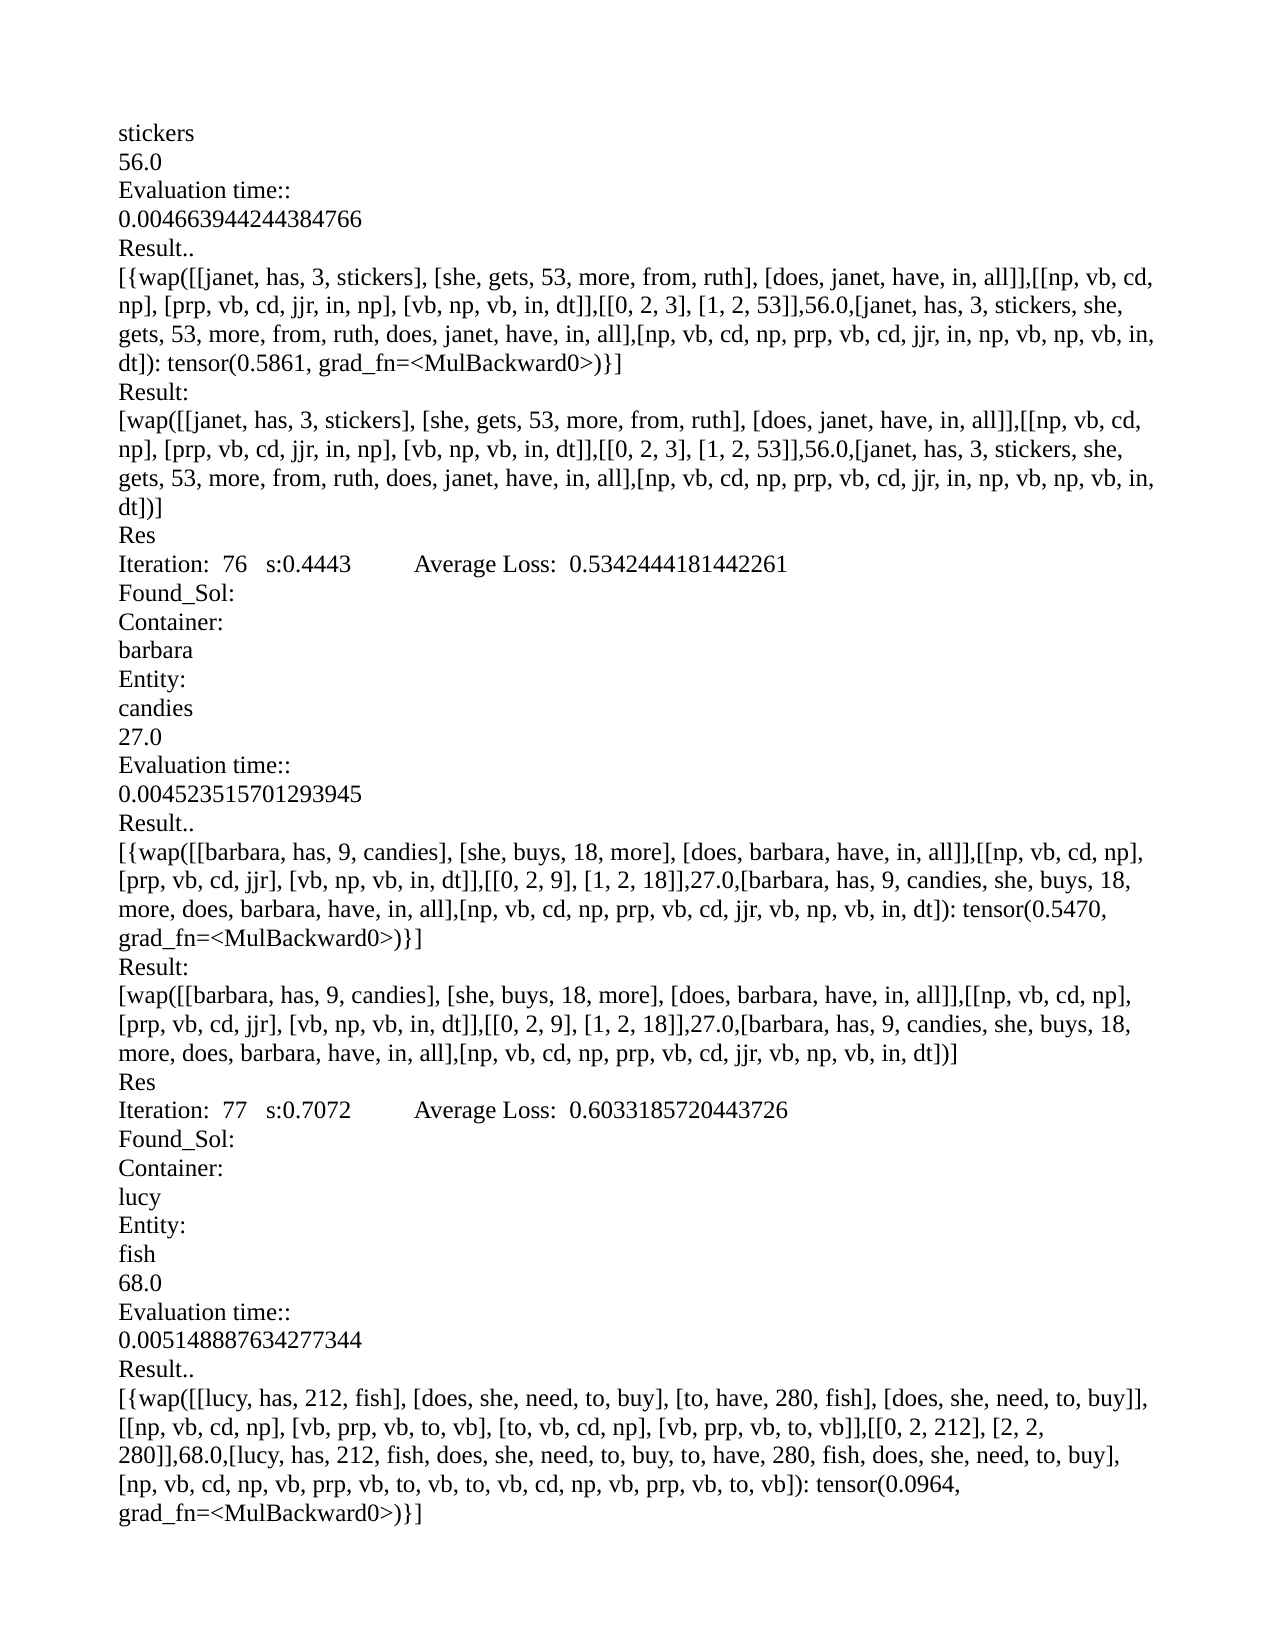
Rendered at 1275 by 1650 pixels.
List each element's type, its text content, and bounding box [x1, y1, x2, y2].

text stickers [118, 118, 1157, 147]
text lucy [118, 1182, 1157, 1211]
text Iteration: 76 s:0.4443 Average Loss: 0.5342444181442261 [118, 549, 1157, 578]
text barbara [118, 636, 1157, 664]
text Result.. [118, 1354, 1157, 1383]
text [wap([[janet, has, 3, stickers], [she, gets, 53, more, from, ruth], [does, janet, have, in, all]],[[np, vb, cd, np], [prp, vb, cd, jjr, in, np], [vb, np, vb, in, dt]],[[0, 2, 3], [1, 2, 53]],56.0,[janet, has, 3, stickers, she, gets, 53, more, from, ruth, does, janet, have, in, all],[np, vb, cd, np, prp, vb, cd, jjr, in, np, vb, np, vb, in, dt])] [118, 406, 1157, 521]
text Container: [118, 607, 1157, 636]
text Container: [118, 1153, 1157, 1182]
text Iteration: 77 s:0.7072 Average Loss: 0.6033185720443726 [118, 1096, 1157, 1124]
text 27.0 [118, 722, 1157, 751]
text fish [118, 1239, 1157, 1268]
text [{wap([[janet, has, 3, stickers], [she, gets, 53, more, from, ruth], [does, janet, have, in, all]],[[np, vb, cd, np], [prp, vb, cd, jjr, in, np], [vb, np, vb, in, dt]],[[0, 2, 3], [1, 2, 53]],56.0,[janet, has, 3, stickers, she, gets, 53, more, from, ruth, does, janet, have, in, all],[np, vb, cd, np, prp, vb, cd, jjr, in, np, vb, np, vb, in, dt]): tensor(0.5861, grad_fn=<MulBackward0>)}] [118, 262, 1157, 377]
text Result: [118, 377, 1157, 406]
text Result.. [118, 808, 1157, 837]
text [wap([[barbara, has, 9, candies], [she, buys, 18, more], [does, barbara, have, in, all]],[[np, vb, cd, np], [prp, vb, cd, jjr], [vb, np, vb, in, dt]],[[0, 2, 9], [1, 2, 18]],27.0,[barbara, has, 9, candies, she, buys, 18, more, does, barbara, have, in, all],[np, vb, cd, np, prp, vb, cd, jjr, vb, np, vb, in, dt])] [118, 981, 1157, 1067]
text Found_Sol: [118, 1124, 1157, 1153]
text Evaluation time:: [118, 176, 1157, 204]
text candies [118, 693, 1157, 722]
text 0.004663944244384766 [118, 204, 1157, 233]
text Evaluation time:: [118, 1297, 1157, 1326]
text Res [118, 521, 1157, 549]
text 0.005148887634277344 [118, 1326, 1157, 1354]
text Result.. [118, 233, 1157, 262]
text Found_Sol: [118, 578, 1157, 607]
text 68.0 [118, 1268, 1157, 1297]
text 0.004523515701293945 [118, 779, 1157, 808]
text [{wap([[lucy, has, 212, fish], [does, she, need, to, buy], [to, have, 280, fish], [does, she, need, to, buy]],[[np, vb, cd, np], [vb, prp, vb, to, vb], [to, vb, cd, np], [vb, prp, vb, to, vb]],[[0, 2, 212], [2, 2, 280]],68.0,[lucy, has, 212, fish, does, she, need, to, buy, to, have, 280, fish, does, she, need, to, buy],[np, vb, cd, np, vb, prp, vb, to, vb, to, vb, cd, np, vb, prp, vb, to, vb]): tensor(0.0964, grad_fn=<MulBackward0>)}] [118, 1383, 1157, 1527]
text Entity: [118, 664, 1157, 693]
text 56.0 [118, 147, 1157, 176]
text Evaluation time:: [118, 751, 1157, 779]
text [{wap([[barbara, has, 9, candies], [she, buys, 18, more], [does, barbara, have, in, all]],[[np, vb, cd, np], [prp, vb, cd, jjr], [vb, np, vb, in, dt]],[[0, 2, 9], [1, 2, 18]],27.0,[barbara, has, 9, candies, she, buys, 18, more, does, barbara, have, in, all],[np, vb, cd, np, prp, vb, cd, jjr, vb, np, vb, in, dt]): tensor(0.5470, grad_fn=<MulBackward0>)}] [118, 837, 1157, 952]
text Res [118, 1067, 1157, 1096]
text Entity: [118, 1211, 1157, 1239]
text Result: [118, 952, 1157, 981]
